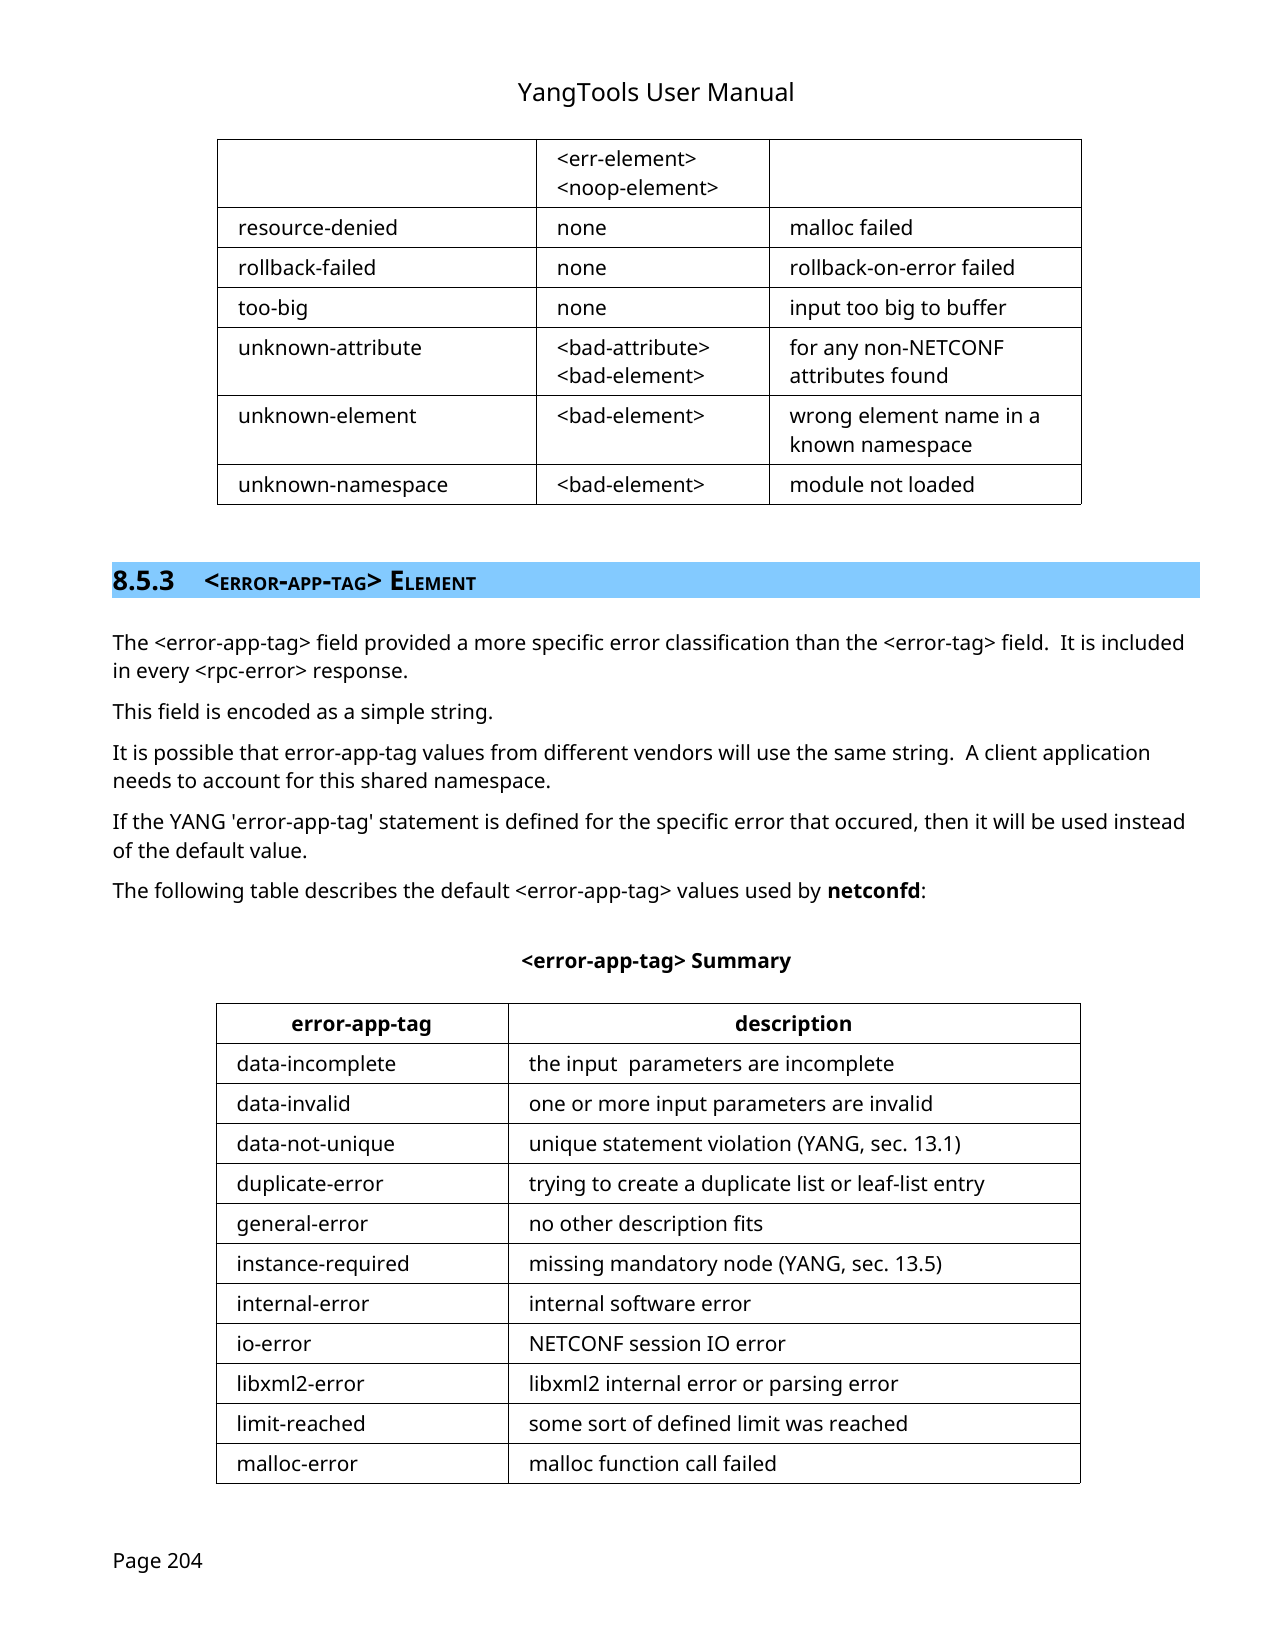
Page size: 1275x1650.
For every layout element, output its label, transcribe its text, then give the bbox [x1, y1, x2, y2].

table_cell for any non-NETCONF attributes found [770, 328, 1081, 395]
table_cell unknown-attribute [218, 328, 536, 395]
table_header description [509, 1004, 1080, 1043]
table_cell rollback-failed [218, 248, 536, 287]
subtitle <error-app-tag> Element [112, 562, 1200, 598]
table_cell NETCONF session IO error [509, 1324, 1080, 1363]
table_cell internal-error [217, 1284, 508, 1323]
table_cell wrong element name in a known namespace [770, 396, 1081, 464]
text It is possible that error-app-tag values from different vendors will use the same string. A client application needs to account for this shared namespace. [112, 738, 1200, 795]
table_cell the input parameters are incomplete [509, 1044, 1080, 1083]
table_cell libxml2-error [217, 1364, 508, 1403]
text The <error-app-tag> field provided a more specific error classification than the <error-tag> field. It is included in every <rpc-error> response. [112, 628, 1200, 684]
table_cell some sort of defined limit was reached [509, 1404, 1080, 1443]
table_cell malloc-error [217, 1444, 508, 1483]
table_cell resource-denied [218, 208, 536, 247]
table_cell trying to create a duplicate list or leaf-list entry [509, 1164, 1080, 1203]
subtitle <error-app-tag> Summary [127, 946, 1185, 974]
table_cell no other description fits [509, 1204, 1080, 1243]
table_cell malloc function call failed [509, 1444, 1080, 1483]
table_cell none [537, 208, 769, 247]
table_cell data-incomplete [217, 1044, 508, 1083]
table_cell unknown-element [218, 396, 536, 464]
table_cell io-error [217, 1324, 508, 1363]
table_cell unknown-namespace [218, 465, 536, 504]
table_cell <err-element> <noop-element> [537, 140, 769, 207]
table_cell malloc failed [770, 208, 1081, 247]
table_cell limit-reached [217, 1404, 508, 1443]
table_cell libxml2 internal error or parsing error [509, 1364, 1080, 1403]
table_cell [770, 140, 1081, 207]
table_cell [218, 140, 536, 207]
table_cell <bad-element> [537, 465, 769, 504]
table_cell internal software error [509, 1284, 1080, 1323]
table_cell duplicate-error [217, 1164, 508, 1203]
text If the YANG 'error-app-tag' statement is defined for the specific error that occured, then it will be used instead of the default value. [112, 807, 1200, 864]
text This field is encoded as a simple string. [112, 697, 1200, 725]
table_cell <bad-element> [537, 396, 769, 464]
table_cell input too big to buffer [770, 288, 1081, 327]
table_cell instance-required [217, 1244, 508, 1283]
table_header error-app-tag [217, 1004, 508, 1043]
table_cell <bad-attribute> <bad-element> [537, 328, 769, 395]
table_cell too-big [218, 288, 536, 327]
table_cell data-not-unique [217, 1124, 508, 1163]
table_cell none [537, 248, 769, 287]
table_cell module not loaded [770, 465, 1081, 504]
table_cell data-invalid [217, 1084, 508, 1123]
table_cell one or more input parameters are invalid [509, 1084, 1080, 1123]
table_cell rollback-on-error failed [770, 248, 1081, 287]
table_cell unique statement violation (YANG, sec. 13.1) [509, 1124, 1080, 1163]
text The following table describes the default <error-app-tag> values used by netconfd: [112, 877, 1200, 905]
table_cell missing mandatory node (YANG, sec. 13.5) [509, 1244, 1080, 1283]
table_cell none [537, 288, 769, 327]
table_cell general-error [217, 1204, 508, 1243]
